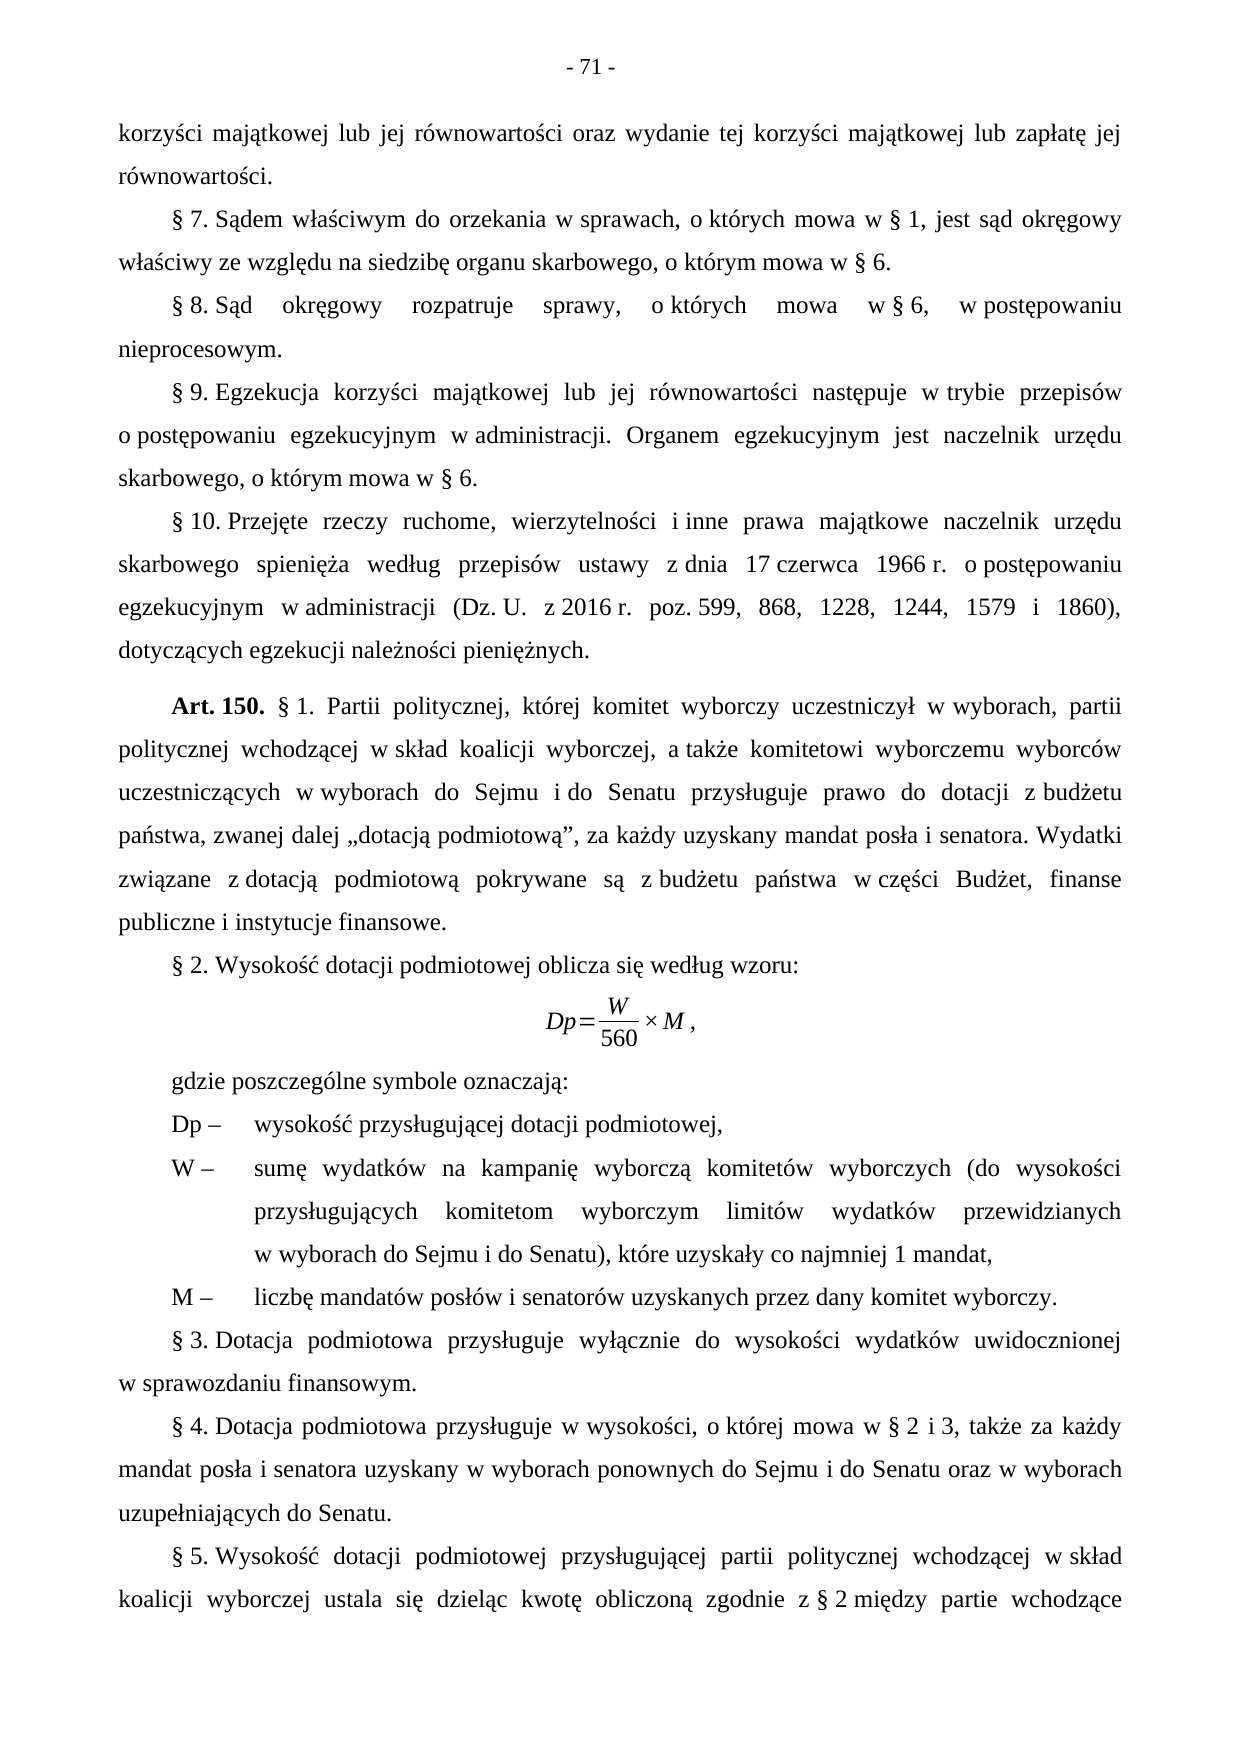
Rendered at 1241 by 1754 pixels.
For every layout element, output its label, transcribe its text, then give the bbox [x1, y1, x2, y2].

text W – sumę wydatków na kampanię wyborczą komitetów wyborczych (do wysokości przysługujących komitetom wyborczym limitów wydatków przewidzianych w wyborach do Sejmu i do Senatu), które uzyskały co najmniej 1 mandat, [171, 1153, 1122, 1268]
text Dp – wysokość przysługującej dotacji podmiotowej, [171, 1109, 1122, 1138]
text § 10. Przejęte rzeczy ruchome, wierzytelności i inne prawa majątkowe naczelnik urzędu skarbowego spienięża według przepisów ustawy z dnia 17 czerwca 1966 r. o postępowaniu egzekucyjnym w administracji (Dz. U. z 2016 r. poz. 599, 868, 1228, 1244, 1579 i 1860), dotyczących egzekucji należności pieniężnych. [118, 506, 1122, 664]
text § 5. Wysokość dotacji podmiotowej przysługującej partii politycznej wchodzącej w skład koalicji wyborczej ustala się dzieląc kwotę obliczoną zgodnie z § 2 między partie wchodzące [118, 1541, 1122, 1613]
text § 3. Dotacja podmiotowa przysługuje wyłącznie do wysokości wydatków uwidocznionej w sprawozdaniu finansowym. [118, 1325, 1122, 1397]
text § 7. Sądem właściwym do orzekania w sprawach, o których mowa w § 1, jest sąd okręgowy właściwy ze względu na siedzibę organu skarbowego, o którym mowa w § 6. [118, 204, 1122, 276]
text § 9. Egzekucja korzyści majątkowej lub jej równowartości następuje w trybie przepisów o postępowaniu egzekucyjnym w administracji. Organem egzekucyjnym jest naczelnik urzędu skarbowego, o którym mowa w § 6. [118, 377, 1122, 492]
text Art. 150. § 1. Partii politycznej, której komitet wyborczy uczestniczył w wyborach, partii politycznej wchodzącej w skład koalicji wyborczej, a także komitetowi wyborczemu wyborców uczestniczących w wyborach do Sejmu i do Senatu przysługuje prawo do dotacji z budżetu państwa, zwanej dalej „dotacją podmiotową”, za każdy uzyskany mandat posła i senatora. Wydatki związane z dotacją podmiotową pokrywane są z budżetu państwa w części Budżet, finanse publiczne i instytucje finansowe. [118, 691, 1122, 936]
text § 4. Dotacja podmiotowa przysługuje w wysokości, o której mowa w § 2 i 3, także za każdy mandat posła i senatora uzyskany w wyborach ponownych do Sejmu i do Senatu oraz w wyborach uzupełniających do Senatu. [118, 1411, 1122, 1526]
text gdzie poszczególne symbole oznaczają: [171, 1066, 1122, 1095]
text korzyści majątkowej lub jej równowartości oraz wydanie tej korzyści majątkowej lub zapłatę jej równowartości. [118, 118, 1122, 190]
text § 8. Sąd okręgowy rozpatruje sprawy, o których mowa w § 6, w postępowaniu nieprocesowym. [118, 291, 1122, 362]
text § 2. Wysokość dotacji podmiotowej oblicza się według wzoru: [118, 950, 1122, 979]
text M – liczbę mandatów posłów i senatorów uzyskanych przez dany komitet wyborczy. [171, 1282, 1122, 1311]
